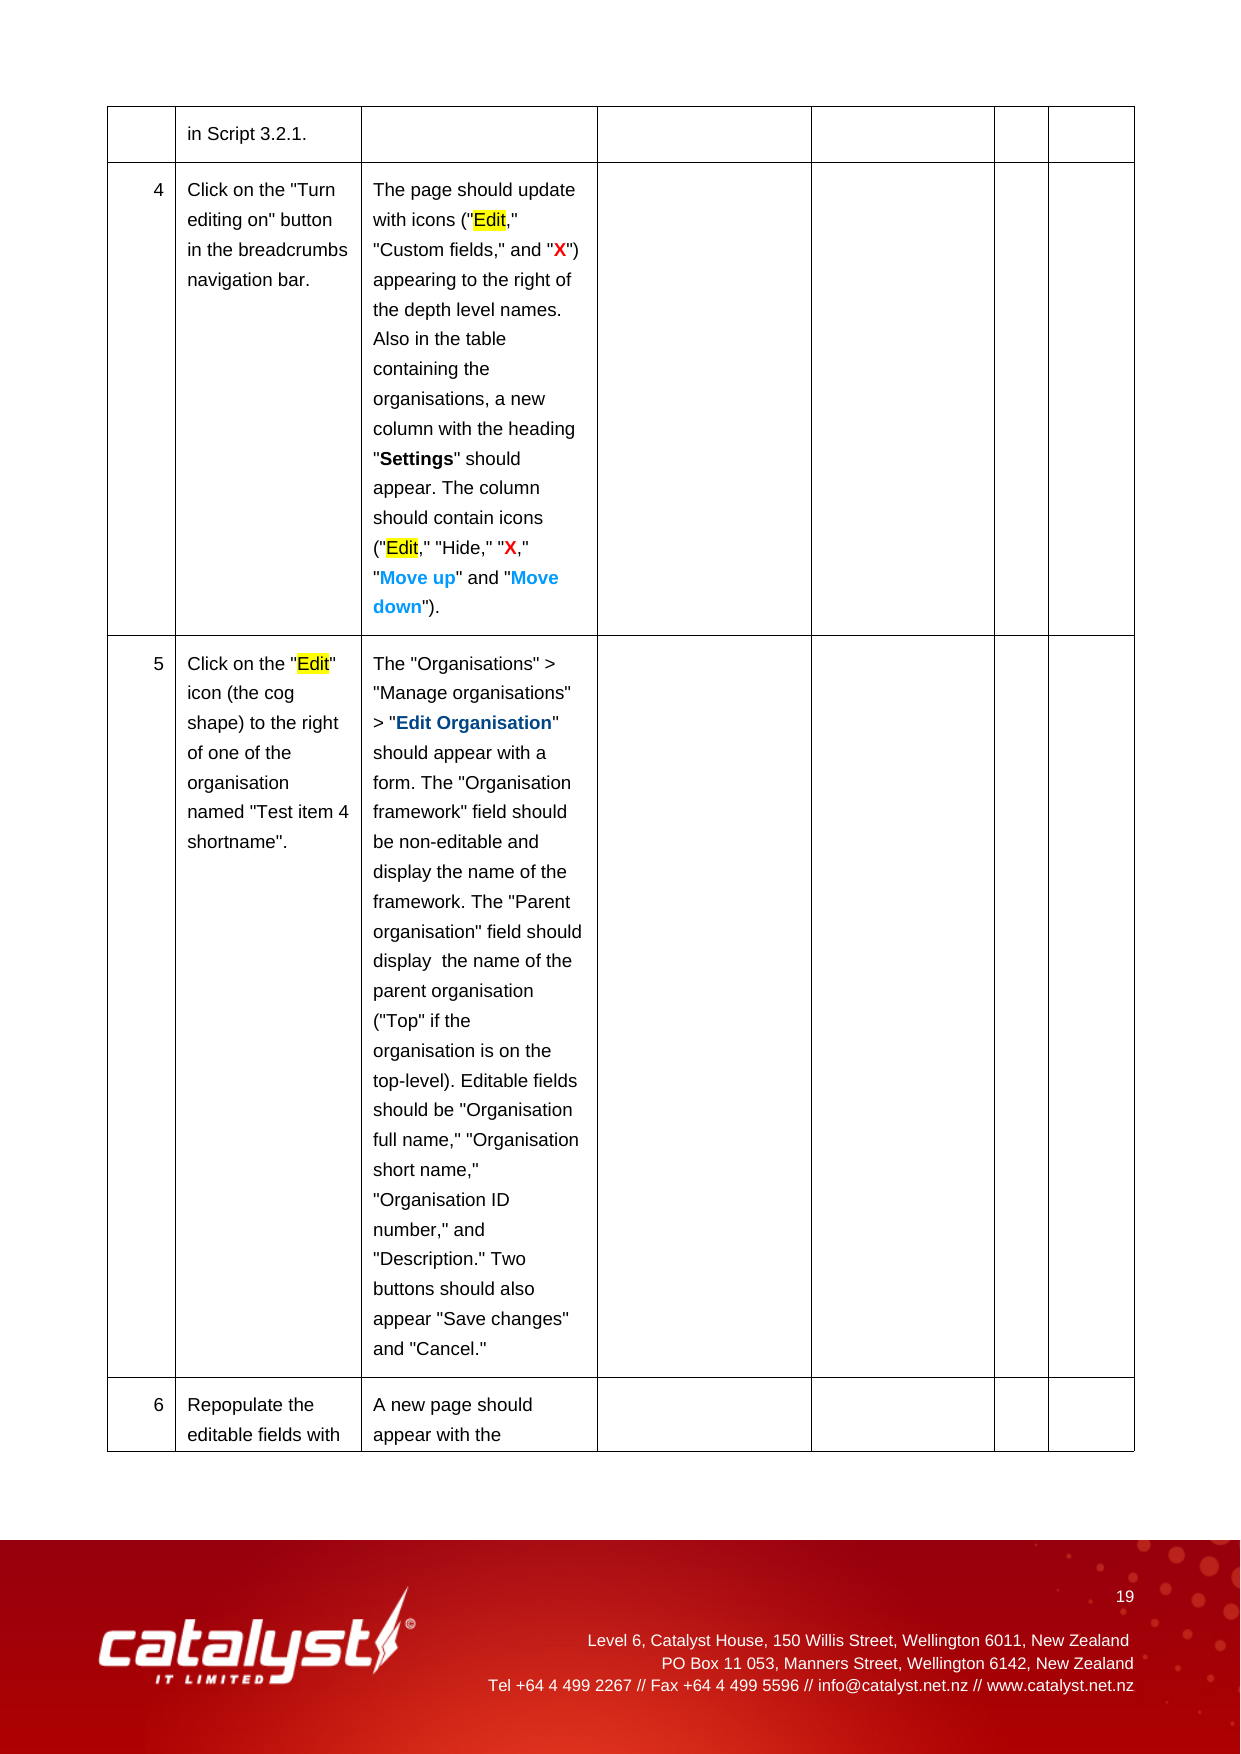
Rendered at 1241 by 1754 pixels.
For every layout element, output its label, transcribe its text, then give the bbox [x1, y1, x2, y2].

table_cell [1049, 107, 1134, 162]
table_cell [812, 163, 994, 635]
table_cell 4 [108, 163, 175, 635]
table_cell Repopulate the editable fields with [176, 1378, 361, 1451]
table_cell [812, 107, 994, 162]
table_cell Click on the "Turn editing on" button in the breadcrumbs navigation bar. [176, 163, 361, 635]
table_cell [812, 636, 994, 1377]
table_cell [1049, 1378, 1134, 1451]
table_cell [812, 1378, 994, 1451]
table_cell Click on the "Edit" icon (the cog shape) to the right of one of the organisation named "Test item 4 shortname". [176, 636, 361, 1377]
table_cell 5 [108, 636, 175, 1377]
table_cell [362, 107, 597, 162]
table_cell The "Organisations" > "Manage organisations" > "Edit Organisation" should appear with a form. The "Organisation framework" field should be non-editable and display the name of the framework. The "Parent organisation" field should display the name of the parent organisation ("Top" if the organisation is on the top-level). Editable fields should be "Organisation full name," "Organisation short name," "Organisation ID number," and "Description." Two buttons should also appear "Save changes" and "Cancel." [362, 636, 597, 1377]
table_cell [1049, 163, 1134, 635]
table_cell [598, 107, 811, 162]
table_cell 6 [108, 1378, 175, 1451]
table_cell The page should update with icons ("Edit," "Custom fields," and "X") appearing to the right of the depth level names. Also in the table containing the organisations, a new column with the heading "Settings" should appear. The column should contain icons ("Edit," "Hide," "X," "Move up" and "Move down"). [362, 163, 597, 635]
table_cell [1049, 636, 1134, 1377]
table_cell [108, 107, 175, 162]
table_cell in Script 3.2.1. [176, 107, 361, 162]
table_cell [598, 1378, 811, 1451]
table_cell [598, 636, 811, 1377]
table_cell [995, 636, 1048, 1377]
table_cell A new page should appear with the [362, 1378, 597, 1451]
picture [0, 1540, 1241, 1754]
table_cell [995, 163, 1048, 635]
table_cell [995, 107, 1048, 162]
table_cell [598, 163, 811, 635]
table_cell [995, 1378, 1048, 1451]
